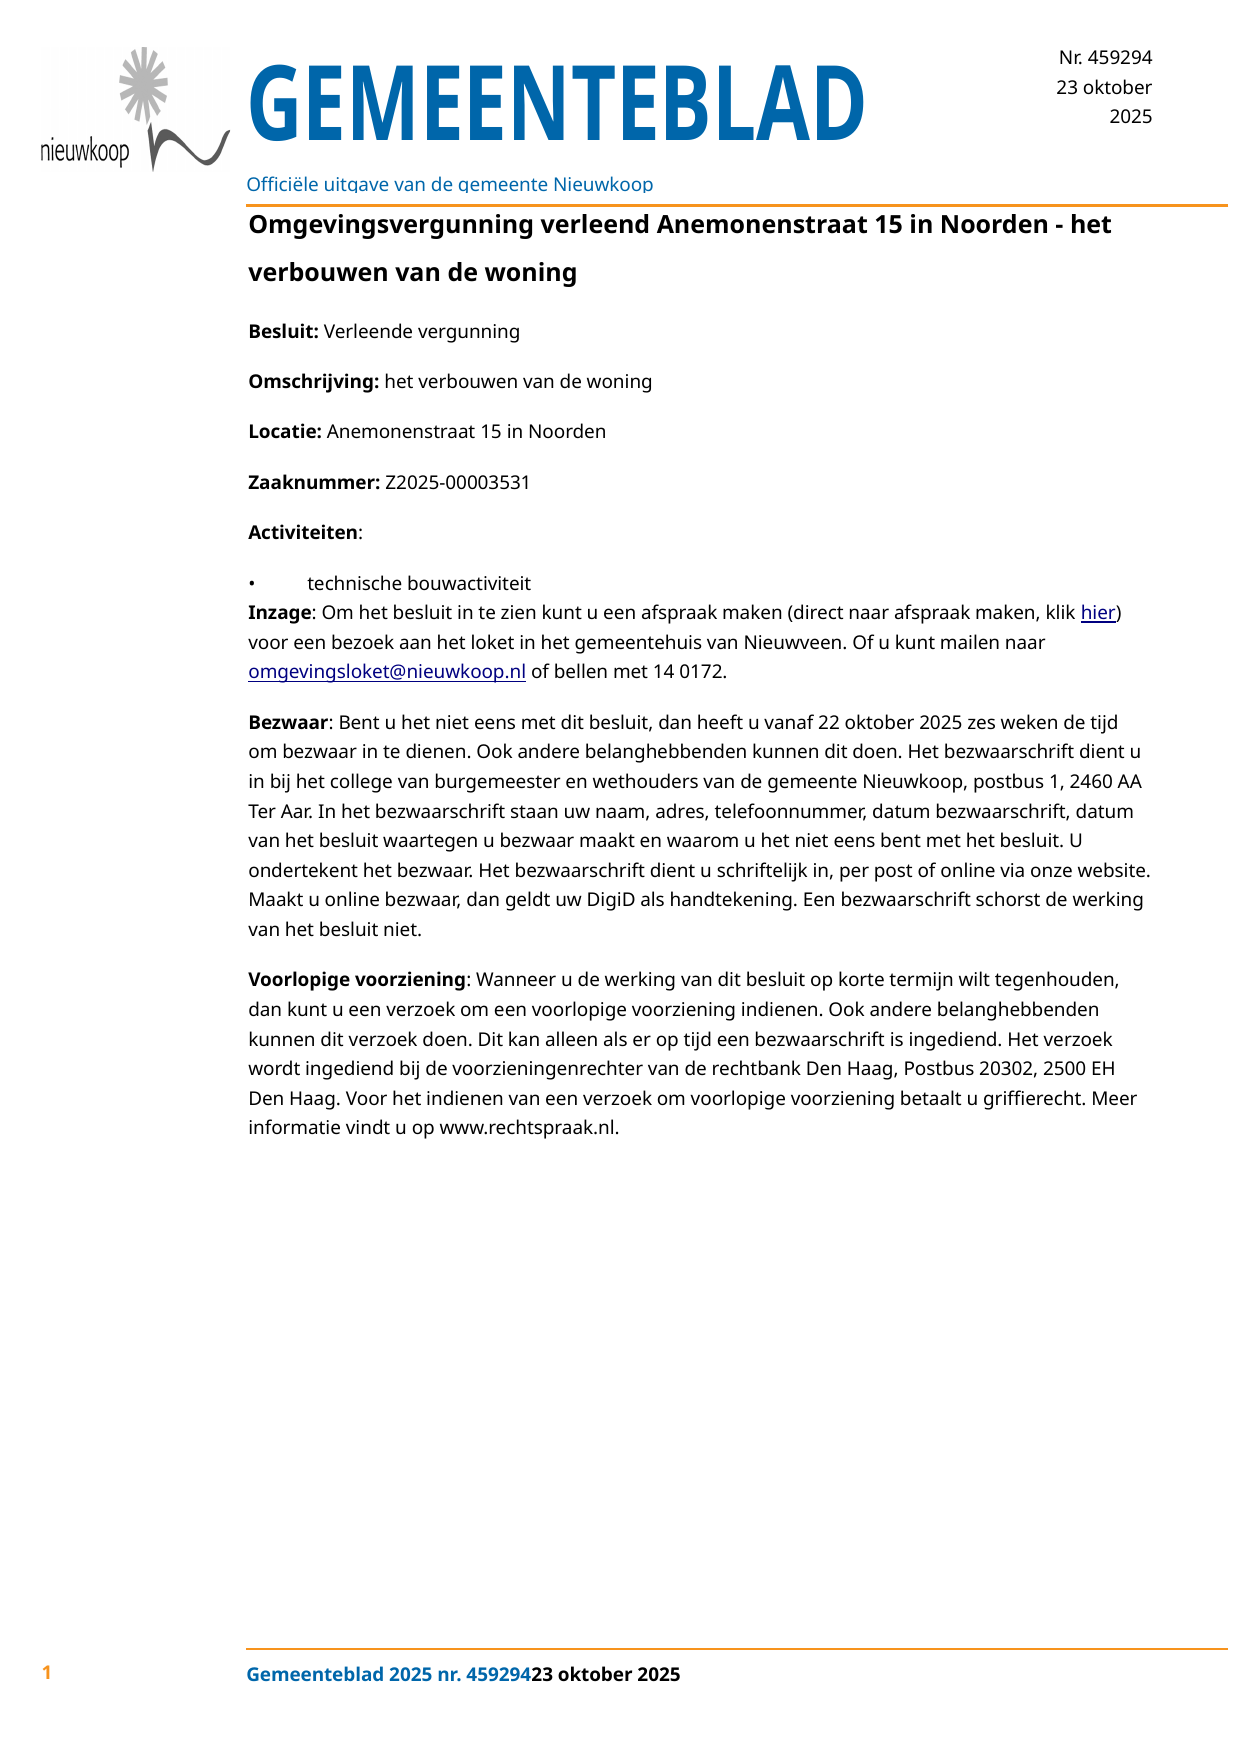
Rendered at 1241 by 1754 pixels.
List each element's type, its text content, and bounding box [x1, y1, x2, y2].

text Besluit: Verleende vergunning [248, 318, 1152, 344]
text Omschrijving: het verbouwen van de woning [248, 368, 1152, 394]
text Zaaknummer: Z2025-00003531 [248, 469, 1152, 495]
text Bezwaar: Bent u het niet eens met dit besluit, dan heeft u vanaf 22 oktober 2025 zes weken de tijd om bezwaar in te dienen. Ook andere belanghebbenden kunnen dit doen. Het bezwaarschrift dient u in bij het college van burgemeester en wethouders van de gemeente Nieuwkoop, postbus 1, 2460 AA Ter Aar. In het bezwaarschrift staan uw naam, adres, telefoonnummer, datum bezwaarschrift, datum van het besluit waartegen u bezwaar maakt en waarom u het niet eens bent met het besluit. U ondertekent het bezwaar. Het bezwaarschrift dient u schriftelijk in, per post of online via onze website. Maakt u online bezwaar, dan geldt uw DigiD als handtekening. Een bezwaarschrift schorst de werking van het besluit niet. [248, 709, 1152, 942]
text Voorlopige voorziening: Wanneer u de werking van dit besluit op korte termijn wilt tegenhouden, dan kunt u een verzoek om een voorlopige voorziening indienen. Ook andere belanghebbenden kunnen dit verzoek doen. Dit kan alleen als er op tijd een bezwaarschrift is ingediend. Het verzoek wordt ingediend bij de voorzieningenrechter van de rechtbank Den Haag, Postbus 20302, 2500 EH Den Haag. Voor het indienen van een verzoek om voorlopige voorziening betaalt u griffierecht. Meer informatie vindt u op www.rechtspraak.nl. [248, 967, 1152, 1140]
text Inzage: Om het besluit in te zien kunt u een afspraak maken (direct naar afspraak maken, klik hier) voor een bezoek aan het loket in het gemeentehuis van Nieuwveen. Of u kunt mailen naar omgevingsloket@nieuwkoop.nl of bellen met 14 0172. [248, 599, 1152, 684]
picture [41, 47, 231, 172]
list technische bouwactiviteit [248, 570, 1152, 596]
text Locatie: Anemonenstraat 15 in Noorden [248, 419, 1152, 444]
text Omgevingsvergunning verleend Anemonenstraat 15 in Noorden - het verbouwen van de woning [248, 207, 1152, 288]
text Activiteiten: [248, 519, 1152, 545]
